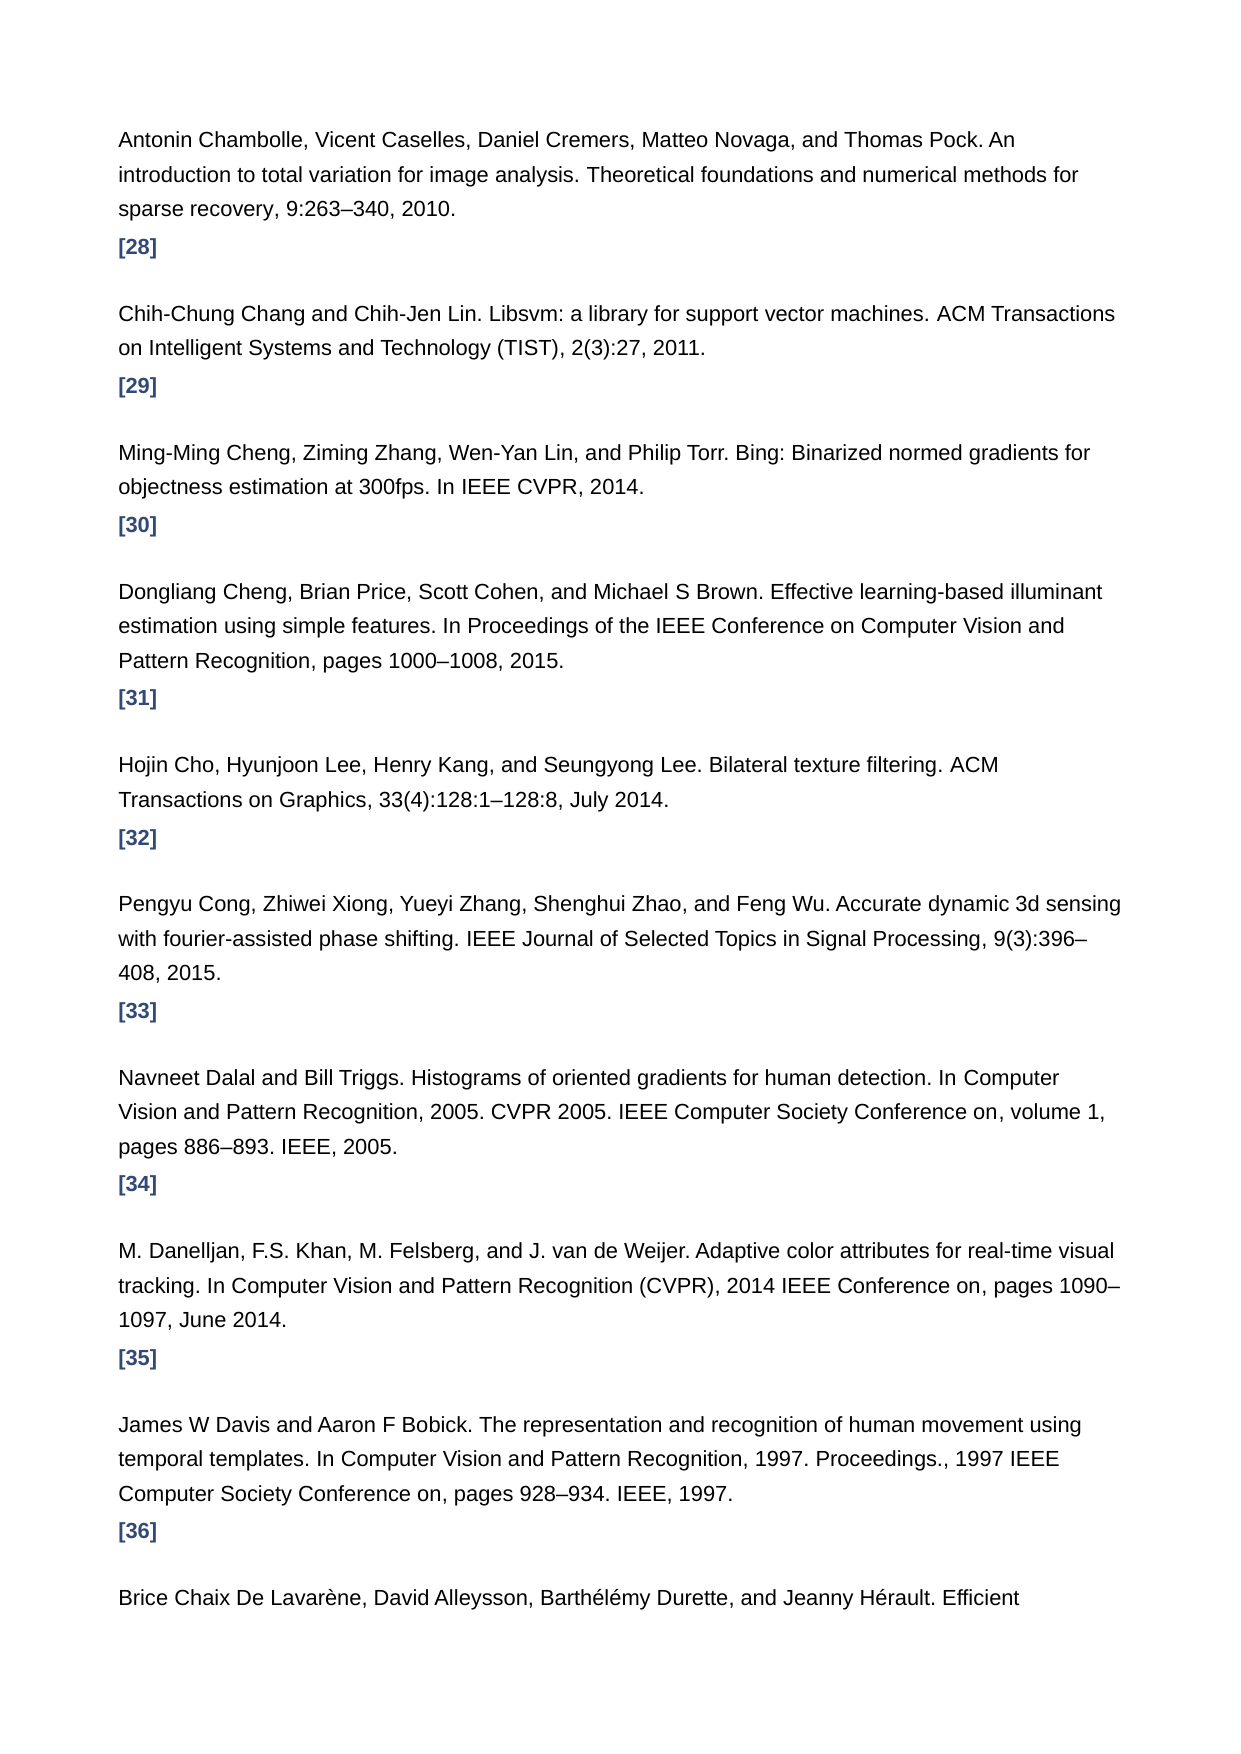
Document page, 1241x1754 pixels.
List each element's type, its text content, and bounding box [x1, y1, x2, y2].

text James W Davis and Aaron F Bobick. The representation and recognition of human movement using temporal templates. In Computer Vision and Pattern Recognition, 1997. Proceedings., 1997 IEEE Computer Society Conference on, pages 928–934. IEEE, 1997. [118, 1402, 1122, 1506]
text Antonin Chambolle, Vicent Caselles, Daniel Cremers, Matteo Novaga, and Thomas Pock. An introduction to total variation for image analysis. Theoretical foundations and numerical methods for sparse recovery, 9:263–340, 2010. [118, 118, 1122, 221]
subtitle [29] [118, 373, 1106, 398]
subtitle [32] [118, 824, 1106, 849]
text M. Danelljan, F.S. Khan, M. Felsberg, and J. van de Weijer. Adaptive color attributes for real-time visual tracking. In Computer Vision and Pattern Recognition (CVPR), 2014 IEEE Conference on, pages 1090–1097, June 2014. [118, 1229, 1122, 1332]
text Ming-Ming Cheng, Ziming Zhang, Wen-Yan Lin, and Philip Torr. Bing: Binarized normed gradients for objectness estimation at 300fps. In IEEE CVPR, 2014. [118, 431, 1122, 499]
text Navneet Dalal and Bill Triggs. Histograms of oriented gradients for human detection. In Computer Vision and Pattern Recognition, 2005. CVPR 2005. IEEE Computer Society Conference on, volume 1, pages 886–893. IEEE, 2005. [118, 1056, 1122, 1159]
subtitle [34] [118, 1171, 1106, 1196]
subtitle [35] [118, 1345, 1106, 1370]
subtitle [28] [118, 234, 1106, 259]
text Chih-Chung Chang and Chih-Jen Lin. Libsvm: a library for support vector machines. ACM Transactions on Intelligent Systems and Technology (TIST), 2(3):27, 2011. [118, 292, 1122, 360]
text Pengyu Cong, Zhiwei Xiong, Yueyi Zhang, Shenghui Zhao, and Feng Wu. Accurate dynamic 3d sensing with fourier-assisted phase shifting. IEEE Journal of Selected Topics in Signal Processing, 9(3):396–408, 2015. [118, 882, 1122, 985]
text Hojin Cho, Hyunjoon Lee, Henry Kang, and Seungyong Lee. Bilateral texture filtering. ACM Transactions on Graphics, 33(4):128:1–128:8, July 2014. [118, 743, 1122, 812]
subtitle [36] [118, 1518, 1106, 1543]
subtitle [31] [118, 685, 1106, 711]
text Brice Chaix De Lavarène, David Alleysson, Barthélémy Durette, and Jeanny Hérault. Efficient [118, 1576, 1122, 1610]
subtitle [30] [118, 512, 1106, 537]
subtitle [33] [118, 998, 1106, 1023]
text Dongliang Cheng, Brian Price, Scott Cohen, and Michael S Brown. Effective learning-based illuminant estimation using simple features. In Proceedings of the IEEE Conference on Computer Vision and Pattern Recognition, pages 1000–1008, 2015. [118, 570, 1122, 673]
